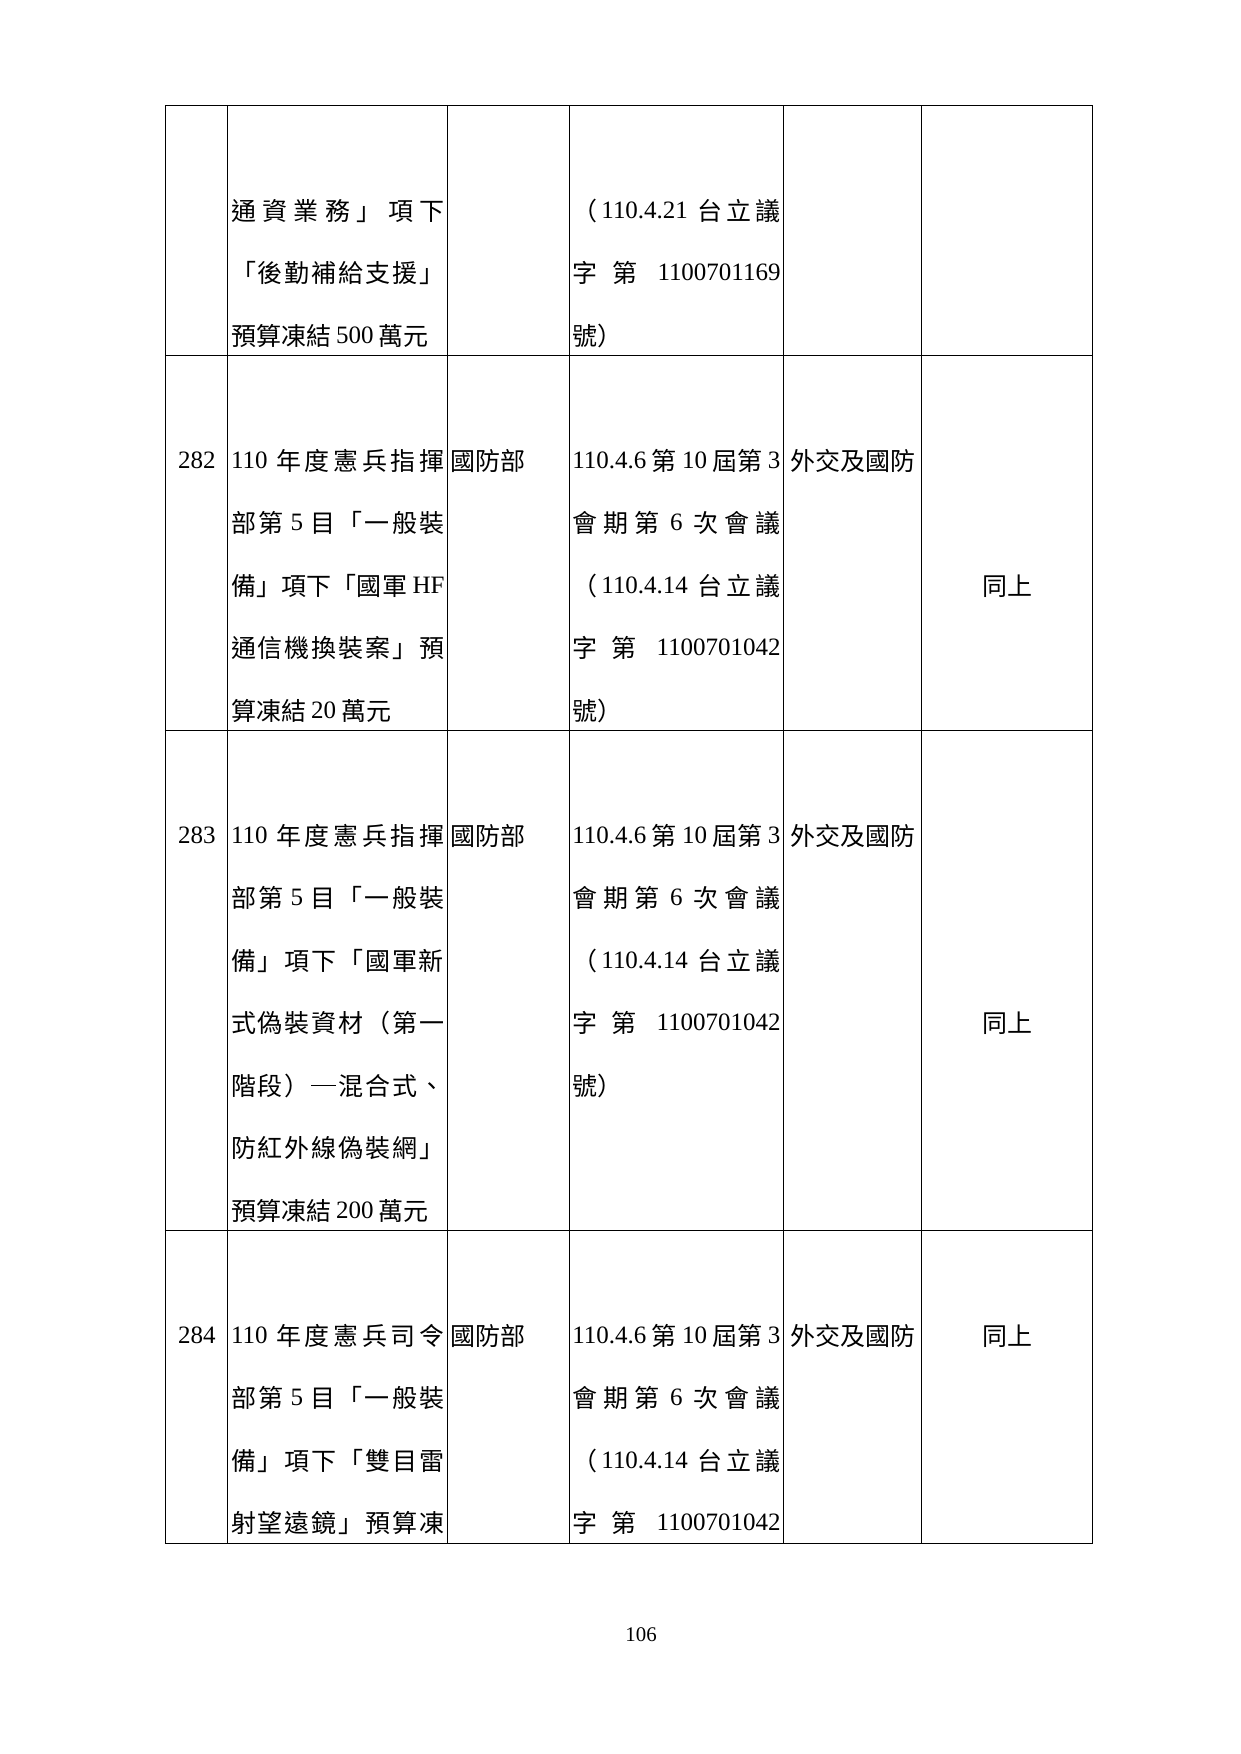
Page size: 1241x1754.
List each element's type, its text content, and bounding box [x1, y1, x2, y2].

table_cell 同上 [922, 356, 1092, 730]
table_cell 110.4.6第10屆第3會期第6次會議（110.4.14台立議字第1100701042號） [570, 356, 783, 730]
table_cell [166, 731, 227, 1230]
table_cell [922, 106, 1092, 355]
table_cell 國防部 [448, 731, 569, 1230]
table_cell 外交及國防 [784, 1231, 921, 1543]
table_cell [166, 106, 227, 355]
table_cell 110年度憲兵指揮部第5目「一般裝備」項下「國軍新式偽裝資材（第一階段）─混合式、防紅外線偽裝網」預算凍結200萬元 [228, 731, 447, 1230]
table_cell 同上 [922, 731, 1092, 1230]
table_cell 110年度憲兵司令部第5目「一般裝備」項下「雙目雷射望遠鏡」預算凍 [228, 1231, 447, 1543]
table_cell [166, 356, 227, 730]
table_cell 110.4.6第10屆第3會期第6次會議（110.4.14台立議字第1100701042 [570, 1231, 783, 1543]
table_cell 110.4.6第10屆第3會期第6次會議（110.4.14台立議字第1100701042號） [570, 731, 783, 1230]
table_cell [166, 1231, 227, 1543]
table_cell 通資業務」項下「後勤補給支援」預算凍結500萬元 [228, 106, 447, 355]
table_cell [448, 106, 569, 355]
table_cell [784, 106, 921, 355]
table_cell （110.4.21台立議字第1100701169號） [570, 106, 783, 355]
table_cell 外交及國防 [784, 731, 921, 1230]
table_cell 110年度憲兵指揮部第5目「一般裝備」項下「國軍HF通信機換裝案」預算凍結20萬元 [228, 356, 447, 730]
table_cell 國防部 [448, 356, 569, 730]
table_cell 外交及國防 [784, 356, 921, 730]
table_cell 國防部 [448, 1231, 569, 1543]
table_cell 同上 [922, 1231, 1092, 1543]
